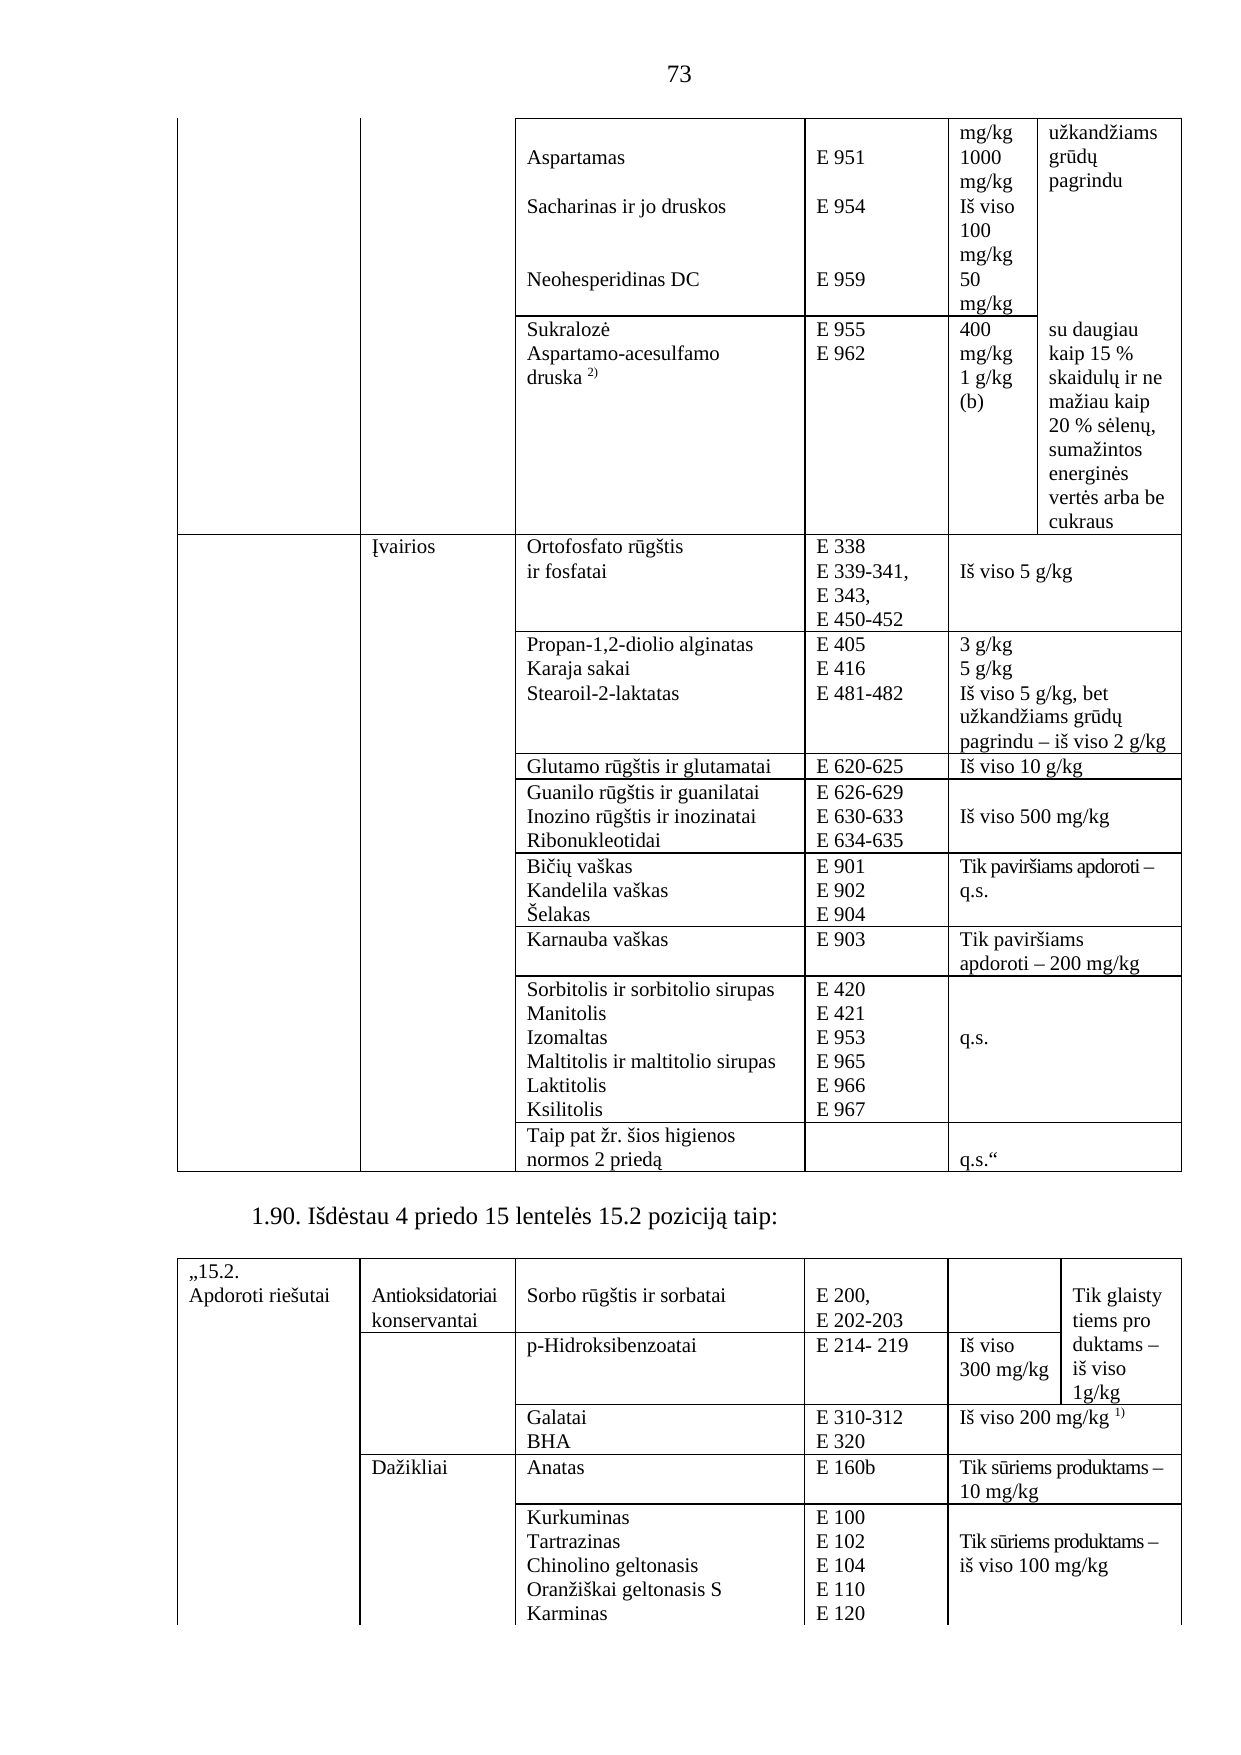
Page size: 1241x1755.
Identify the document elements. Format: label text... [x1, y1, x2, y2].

table_cell [361, 1025, 515, 1049]
table_cell Karaja sakai [516, 656, 804, 680]
table_cell Ortofosfato rūgštis ir fosfatai [516, 535, 804, 631]
table_cell Bičių vaškas [516, 854, 804, 878]
table_cell Iš viso 500 mg/kg [949, 804, 1181, 828]
table_cell E 967 [806, 1097, 948, 1121]
table_cell [361, 118, 515, 144]
table_cell [178, 680, 360, 753]
table_cell E 320 [805, 1429, 947, 1453]
table_cell Iš viso 100 mg/kg [949, 193, 1037, 266]
table_cell E 100 [805, 1505, 947, 1529]
table_cell Sorbitolis ir sorbitolio sirupas [516, 977, 804, 1001]
table_cell [949, 1073, 1181, 1097]
table_cell [361, 631, 515, 656]
table_cell Iš viso 5 g/kg [949, 535, 1181, 631]
table_cell [361, 926, 515, 975]
table_cell [361, 1121, 515, 1147]
table_cell Tik sūriems produktams – [949, 1529, 1181, 1553]
table_cell Ribonukleotidai [516, 828, 804, 852]
table_cell [806, 119, 948, 144]
table_cell užkandžiams grūdų pagrindu [1038, 119, 1181, 315]
table_cell E 102 [805, 1529, 947, 1553]
table_cell [949, 977, 1181, 1001]
table_cell Tik paviršiams apdoroti – [949, 854, 1181, 878]
table_cell Šelakas [516, 902, 804, 926]
table_cell Maltitolis ir maltitolio sirupas [516, 1049, 804, 1073]
table_cell [361, 902, 515, 926]
table_cell E 903 [806, 927, 948, 975]
table_cell q.s. [949, 878, 1181, 902]
table_cell E 104 [805, 1553, 947, 1577]
table_cell E 160b [805, 1455, 947, 1503]
table_cell iš viso 100 mg/kg [949, 1553, 1181, 1577]
table_cell E 405 [806, 632, 948, 656]
table_cell [949, 828, 1181, 852]
table_cell [361, 193, 515, 266]
table_cell [178, 1404, 359, 1429]
table_cell Stearoil-2-laktatas [516, 680, 804, 753]
table_cell E 954 [806, 193, 948, 266]
table_cell Tartrazinas [516, 1529, 804, 1553]
table_cell Įvairios [361, 535, 515, 631]
table_cell Inozino rūgštis ir inozinatai [516, 804, 804, 828]
table_cell [361, 975, 515, 1001]
table_cell Tik sūriems produktams – 10 mg/kg [949, 1455, 1181, 1503]
table_cell [178, 1601, 359, 1625]
table_cell Ksilitolis [516, 1097, 804, 1121]
table_cell [178, 1001, 360, 1025]
table_cell [361, 680, 515, 753]
table_cell Laktitolis [516, 1073, 804, 1097]
text 1.90. Išdėstau 4 priedo 15 lentelės 15.2 poziciją taip: [177, 1201, 1181, 1229]
table_cell E 420 [806, 977, 948, 1001]
table_cell [361, 1147, 515, 1171]
table_cell [361, 1553, 515, 1577]
table_cell [949, 1505, 1181, 1529]
table_cell 1000 mg/kg [949, 144, 1037, 193]
table_cell E 110 [805, 1577, 947, 1601]
table_cell E 630-633 [806, 804, 948, 828]
table_cell [361, 828, 515, 852]
table_cell Galatai [516, 1405, 804, 1429]
table_cell E 953 [806, 1025, 948, 1049]
table_cell q.s. [949, 1025, 1181, 1049]
table_cell [178, 1577, 359, 1601]
table_cell [949, 1577, 1181, 1601]
table_cell E 481-482 [806, 680, 948, 753]
table_cell [949, 1601, 1181, 1625]
table_cell [361, 1404, 515, 1429]
table_cell Karnauba vaškas [516, 927, 804, 975]
table_cell [361, 1049, 515, 1073]
table_cell normos 2 priedą [516, 1147, 804, 1171]
table_cell q.s.“ [949, 1147, 1181, 1171]
table_cell Manitolis [516, 1001, 804, 1025]
table_cell [361, 804, 515, 828]
table_cell E 634-635 [806, 828, 948, 852]
table_header Antioksidatoriai konservantai [361, 1259, 515, 1332]
table_cell [949, 780, 1181, 804]
table_cell [178, 266, 360, 315]
table_cell E 902 [806, 878, 948, 902]
table_header Tik glaisty tiems pro duktams – iš viso 1g/kg [1062, 1259, 1181, 1404]
table_cell E 951 [806, 144, 948, 193]
table_cell E 904 [806, 902, 948, 926]
table_cell E 416 [806, 656, 948, 680]
table_cell E 966 [806, 1073, 948, 1097]
table_cell [178, 1073, 360, 1097]
table_cell [361, 852, 515, 878]
table_cell [361, 778, 515, 804]
table_cell [178, 144, 360, 193]
table_cell E 338 E 339-341, E 343, E 450-452 [806, 535, 948, 631]
table_cell Tik paviršiams apdoroti – 200 mg/kg [949, 927, 1181, 975]
table_cell E 626-629 [806, 780, 948, 804]
table_header „15.2. Apdoroti riešutai [178, 1259, 359, 1332]
table_cell Anatas [516, 1455, 804, 1503]
table_cell [178, 878, 360, 902]
table_cell [178, 1454, 359, 1503]
table_cell E 310-312 [805, 1405, 947, 1429]
table_cell [178, 926, 360, 975]
table_cell [361, 1503, 515, 1529]
table_cell Aspartamas [516, 144, 804, 193]
table_cell Iš viso 10 g/kg [949, 754, 1181, 778]
table_cell [178, 1553, 359, 1577]
table_cell [178, 193, 360, 266]
table_cell 3 g/kg [949, 632, 1181, 656]
table_cell Glutamo rūgštis ir glutamatai [516, 754, 804, 778]
table_cell [361, 1601, 515, 1625]
table_cell [361, 1333, 515, 1404]
table_cell [361, 315, 515, 533]
table_cell Taip pat žr. šios higienos [516, 1123, 804, 1147]
table_cell E 421 [806, 1001, 948, 1025]
table_cell [361, 656, 515, 680]
table_cell Iš viso 200 mg/kg 1) [949, 1405, 1181, 1429]
table_cell [178, 118, 360, 144]
table_cell [178, 753, 360, 778]
table_cell Iš viso 300 mg/kg [949, 1333, 1060, 1404]
table_cell [178, 315, 360, 533]
table_cell [361, 1577, 515, 1601]
table_cell Chinolino geltonasis [516, 1553, 804, 1577]
table_cell [178, 804, 360, 828]
table_cell E 965 [806, 1049, 948, 1073]
table_cell Kandelila vaškas [516, 878, 804, 902]
table_cell E 901 [806, 854, 948, 878]
table_cell Oranžiškai geltonasis S [516, 1577, 804, 1601]
table_cell [949, 902, 1181, 926]
table_cell [178, 1097, 360, 1121]
table_cell [361, 1073, 515, 1097]
table_cell [178, 1147, 360, 1171]
table_cell [361, 1529, 515, 1553]
table_cell [949, 1123, 1181, 1147]
table_cell [949, 1097, 1181, 1121]
table_cell E 120 [805, 1601, 947, 1625]
table_cell [361, 753, 515, 778]
table_cell [178, 656, 360, 680]
table_cell Propan-1,2-diolio alginatas [516, 632, 804, 656]
table_cell 5 g/kg [949, 656, 1181, 680]
table_cell [949, 1049, 1181, 1073]
table_cell mg/kg [949, 119, 1037, 144]
table_cell [178, 1121, 360, 1147]
table_cell E 620-625 [806, 754, 948, 778]
table_cell [178, 631, 360, 656]
table_cell Sukralozė Aspartamo-acesulfamo druska 2) [516, 317, 804, 533]
table_cell [178, 828, 360, 852]
table_cell E 214- 219 [805, 1333, 947, 1404]
table_cell [361, 266, 515, 315]
table_cell su daugiau kaip 15 % skaidulų ir ne mažiau kaip 20 % sėlenų, sumažintos energinės vertės arba be cukraus [1038, 315, 1181, 533]
table_cell [806, 1123, 948, 1147]
table_cell Dažikliai [361, 1455, 515, 1503]
table_cell [949, 1001, 1181, 1025]
table_cell [178, 1429, 359, 1453]
table_cell [361, 144, 515, 193]
table_cell [178, 1332, 359, 1404]
table_cell BHA [516, 1429, 804, 1453]
table_cell [361, 1429, 515, 1453]
table_cell Neohesperidinas DC [516, 266, 804, 315]
table_cell [361, 1001, 515, 1025]
table_cell Kurkuminas [516, 1505, 804, 1529]
table_cell E 959 [806, 266, 948, 315]
table_cell [178, 975, 360, 1001]
table_header Sorbo rūgštis ir sorbatai [516, 1259, 804, 1332]
table_cell [178, 1025, 360, 1049]
table_cell Sacharinas ir jo druskos [516, 193, 804, 266]
table_cell 400 mg/kg 1 g/kg (b) [949, 317, 1037, 533]
table_cell Iš viso 5 g/kg, bet užkandžiams grūdų pagrindu – iš viso 2 g/kg [949, 680, 1181, 753]
table_cell [361, 878, 515, 902]
table_header E 200, E 202-203 [805, 1259, 947, 1332]
table_cell [178, 1049, 360, 1073]
table_cell [361, 1097, 515, 1121]
table_cell E 955 E 962 [806, 317, 948, 533]
table_cell [806, 1147, 948, 1171]
table_cell p-Hidroksibenzoatai [516, 1333, 804, 1404]
table_cell [178, 535, 360, 631]
table_cell [178, 1503, 359, 1529]
table_cell Guanilo rūgštis ir guanilatai [516, 780, 804, 804]
table_header [949, 1259, 1060, 1332]
table_cell [516, 119, 804, 144]
table_cell Izomaltas [516, 1025, 804, 1049]
table_cell [178, 902, 360, 926]
table_cell [949, 1429, 1181, 1453]
table_cell Karminas [516, 1601, 804, 1625]
table_cell [178, 852, 360, 878]
table_cell [178, 778, 360, 804]
table_cell 50 mg/kg [949, 266, 1037, 315]
table_cell [178, 1529, 359, 1553]
